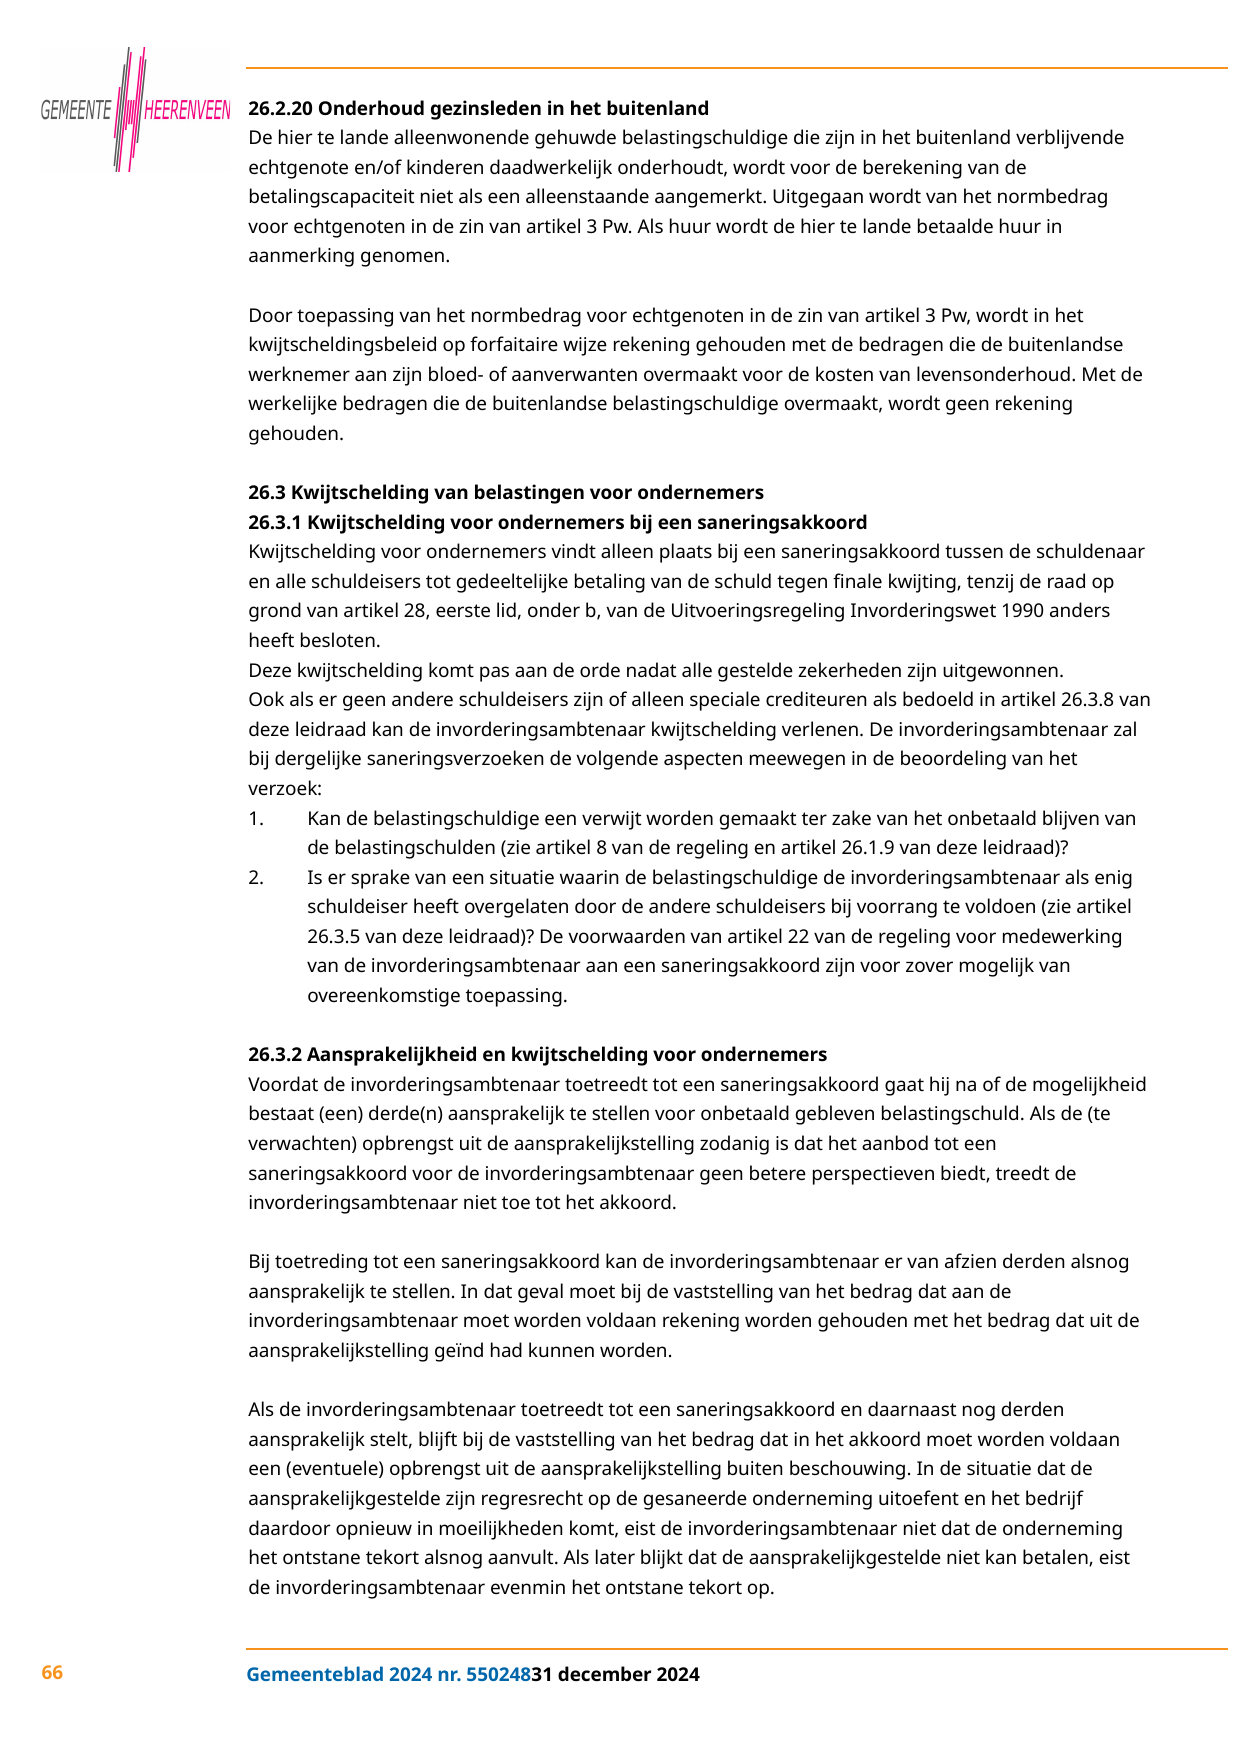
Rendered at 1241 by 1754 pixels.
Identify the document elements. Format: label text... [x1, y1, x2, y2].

picture [41, 47, 231, 172]
text Als de invorderingsambtenaar toetreedt tot een saneringsakkoord en daarnaast nog derden aansprakelijk stelt, blijft bij de vaststelling van het bedrag dat in het akkoord moet worden voldaan een (eventuele) opbrengst uit de aansprakelijkstelling buiten beschouwing. In de situatie dat de aansprakelijkgestelde zijn regresrecht op de gesaneerde onderneming uitoefent en het bedrijf daardoor opnieuw in moeilijkheden komt, eist de invorderingsambtenaar niet dat de onderneming het ontstane tekort alsnog aanvult. Als later blijkt dat de aansprakelijkgestelde niet kan betalen, eist de invorderingsambtenaar evenmin het ontstane tekort op. [248, 1396, 1152, 1600]
text Voordat de invorderingsambtenaar toetreedt tot een saneringsakkoord gaat hij na of de mogelijkheid bestaat (een) derde(n) aansprakelijk te stellen voor onbetaald gebleven belastingschuld. Als de (te verwachten) opbrengst uit de aansprakelijkstelling zodanig is dat het aanbod tot een saneringsakkoord voor de invorderingsambtenaar geen betere perspectieven biedt, treedt de invorderingsambtenaar niet toe tot het akkoord. [248, 1071, 1152, 1215]
text Kwijtschelding voor ondernemers vindt alleen plaats bij een saneringsakkoord tussen de schuldenaar en alle schuldeisers tot gedeeltelijke betaling van de schuld tegen finale kwijting, tenzij de raad op grond van artikel 28, eerste lid, onder b, van de Uitvoeringsregeling Invorderingswet 1990 anders heeft besloten. [248, 538, 1152, 653]
text 26.3.1 Kwijtschelding voor ondernemers bij een saneringsakkoord [248, 509, 1152, 535]
text Bij toetreding tot een saneringsakkoord kan de invorderingsambtenaar er van afzien derden alsnog aansprakelijk te stellen. In dat geval moet bij de vaststelling van het bedrag dat aan de invorderingsambtenaar moet worden voldaan rekening worden gehouden met het bedrag dat uit de aansprakelijkstelling geïnd had kunnen worden. [248, 1248, 1152, 1363]
text Door toepassing van het normbedrag voor echtgenoten in de zin van artikel 3 Pw, wordt in het kwijtscheldingsbeleid op forfaitaire wijze rekening gehouden met de bedragen die de buitenlandse werknemer aan zijn bloed- of aanverwanten overmaakt voor de kosten van levensonderhoud. Met de werkelijke bedragen die de buitenlandse belastingschuldige overmaakt, wordt geen rekening gehouden. [248, 302, 1152, 446]
text De hier te lande alleenwonende gehuwde belastingschuldige die zijn in het buitenland verblijvende echtgenote en/of kinderen daadwerkelijk onderhoudt, wordt voor de berekening van de betalingscapaciteit niet als een alleenstaande aangemerkt. Uitgegaan wordt van het normbedrag voor echtgenoten in de zin van artikel 3 Pw. Als huur wordt de hier te lande betaalde huur in aanmerking genomen. [248, 124, 1152, 268]
list Kan de belastingschuldige een verwijt worden gemaakt ter zake van het onbetaald blijven van de belastingschulden (zie artikel 8 van de regeling en artikel 26.1.9 van deze leidraad)? [248, 805, 1152, 860]
list Is er sprake van een situatie waarin de belastingschuldige de invorderingsambtenaar als enig schuldeiser heeft overgelaten door de andere schuldeisers bij voorrang te voldoen (zie artikel 26.3.5 van deze leidraad)? De voorwaarden van artikel 22 van de regeling voor medewerking van de invorderingsambtenaar aan een saneringsakkoord zijn voor zover mogelijk van overeenkomstige toepassing. [248, 864, 1152, 1008]
text Ook als er geen andere schuldeisers zijn of alleen speciale crediteuren als bedoeld in artikel 26.3.8 van deze leidraad kan de invorderingsambtenaar kwijtschelding verlenen. De invorderingsambtenaar zal bij dergelijke saneringsverzoeken de volgende aspecten meewegen in de beoordeling van het verzoek: [248, 686, 1152, 801]
text Deze kwijtschelding komt pas aan de orde nadat alle gestelde zekerheden zijn uitgewonnen. [248, 657, 1152, 683]
text 26.2.20 Onderhoud gezinsleden in het buitenland [248, 95, 1152, 121]
text 26.3 Kwijtschelding van belastingen voor ondernemers [248, 479, 1152, 505]
text 26.3.2 Aansprakelijkheid en kwijtschelding voor ondernemers [248, 1041, 1152, 1067]
